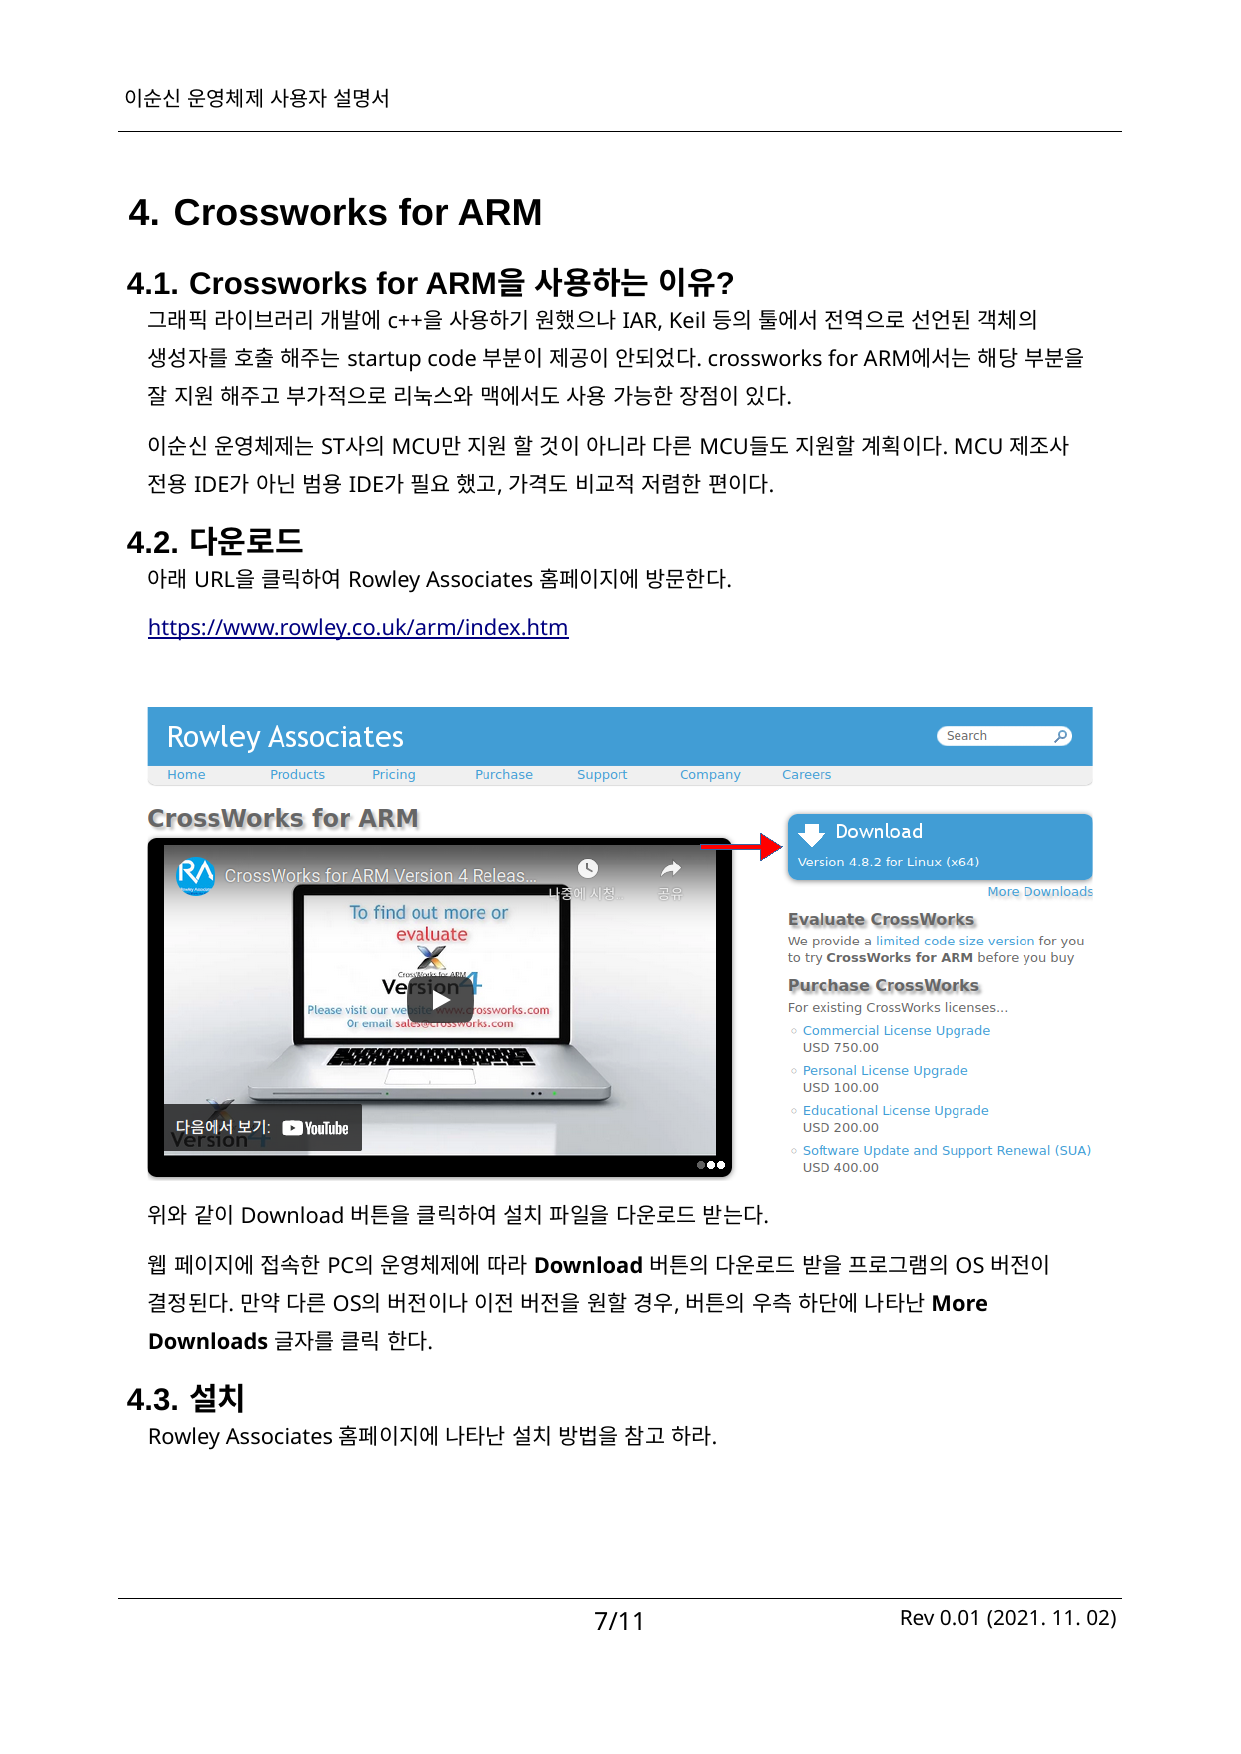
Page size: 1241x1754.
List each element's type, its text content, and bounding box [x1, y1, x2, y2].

text 이순신 운영체제는 ST사의 MCU만 지원 할 것이 아니라 다른 MCU들도 지원할 계획이다. MCU 제조사 전용 IDE가 아닌 범용 IDE가 필요 했고, 가격도 비교적 저렴한 편이다. [148, 429, 1093, 499]
subtitle Crossworks for ARM [118, 190, 1122, 233]
text 아래 URL을 클릭하여 Rowley Associates 홈페이지에 방문한다. [148, 562, 1093, 594]
subtitle Crossworks for ARM을 사용하는 이유? [118, 258, 1122, 303]
text 위와 같이 Download 버튼을 클릭하여 설치 파일을 다운로드 받는다. [148, 1198, 1093, 1230]
picture [147, 707, 1093, 1181]
text 그래픽 라이브러리 개발에 c++을 사용하기 원했으나 IAR, Keil 등의 툴에서 전역으로 선언된 객체의 생성자를 호출 해주는 startup code 부분이 제공이 안되었다. crossworks for ARM에서는 해당 부분을 잘 지원 해주고 부가적으로 리눅스와 맥에서도 사용 가능한 장점이 있다. [148, 303, 1093, 411]
text 웹 페이지에 접속한 PC의 운영체제에 따라 Download 버튼의 다운로드 받을 프로그램의 OS 버전이 결정된다. 만약 다른 OS의 버전이나 이전 버전을 원할 경우, 버튼의 우측 하단에 나타난 More Downloads 글자를 클릭 한다. [148, 1248, 1093, 1356]
subtitle 설치 [118, 1374, 1122, 1419]
subtitle 다운로드 [118, 517, 1122, 562]
text Rowley Associates 홈페이지에 나타난 설치 방법을 참고 하라. [148, 1419, 1093, 1451]
text https://www.rowley.co.uk/arm/index.htm [148, 612, 1093, 642]
